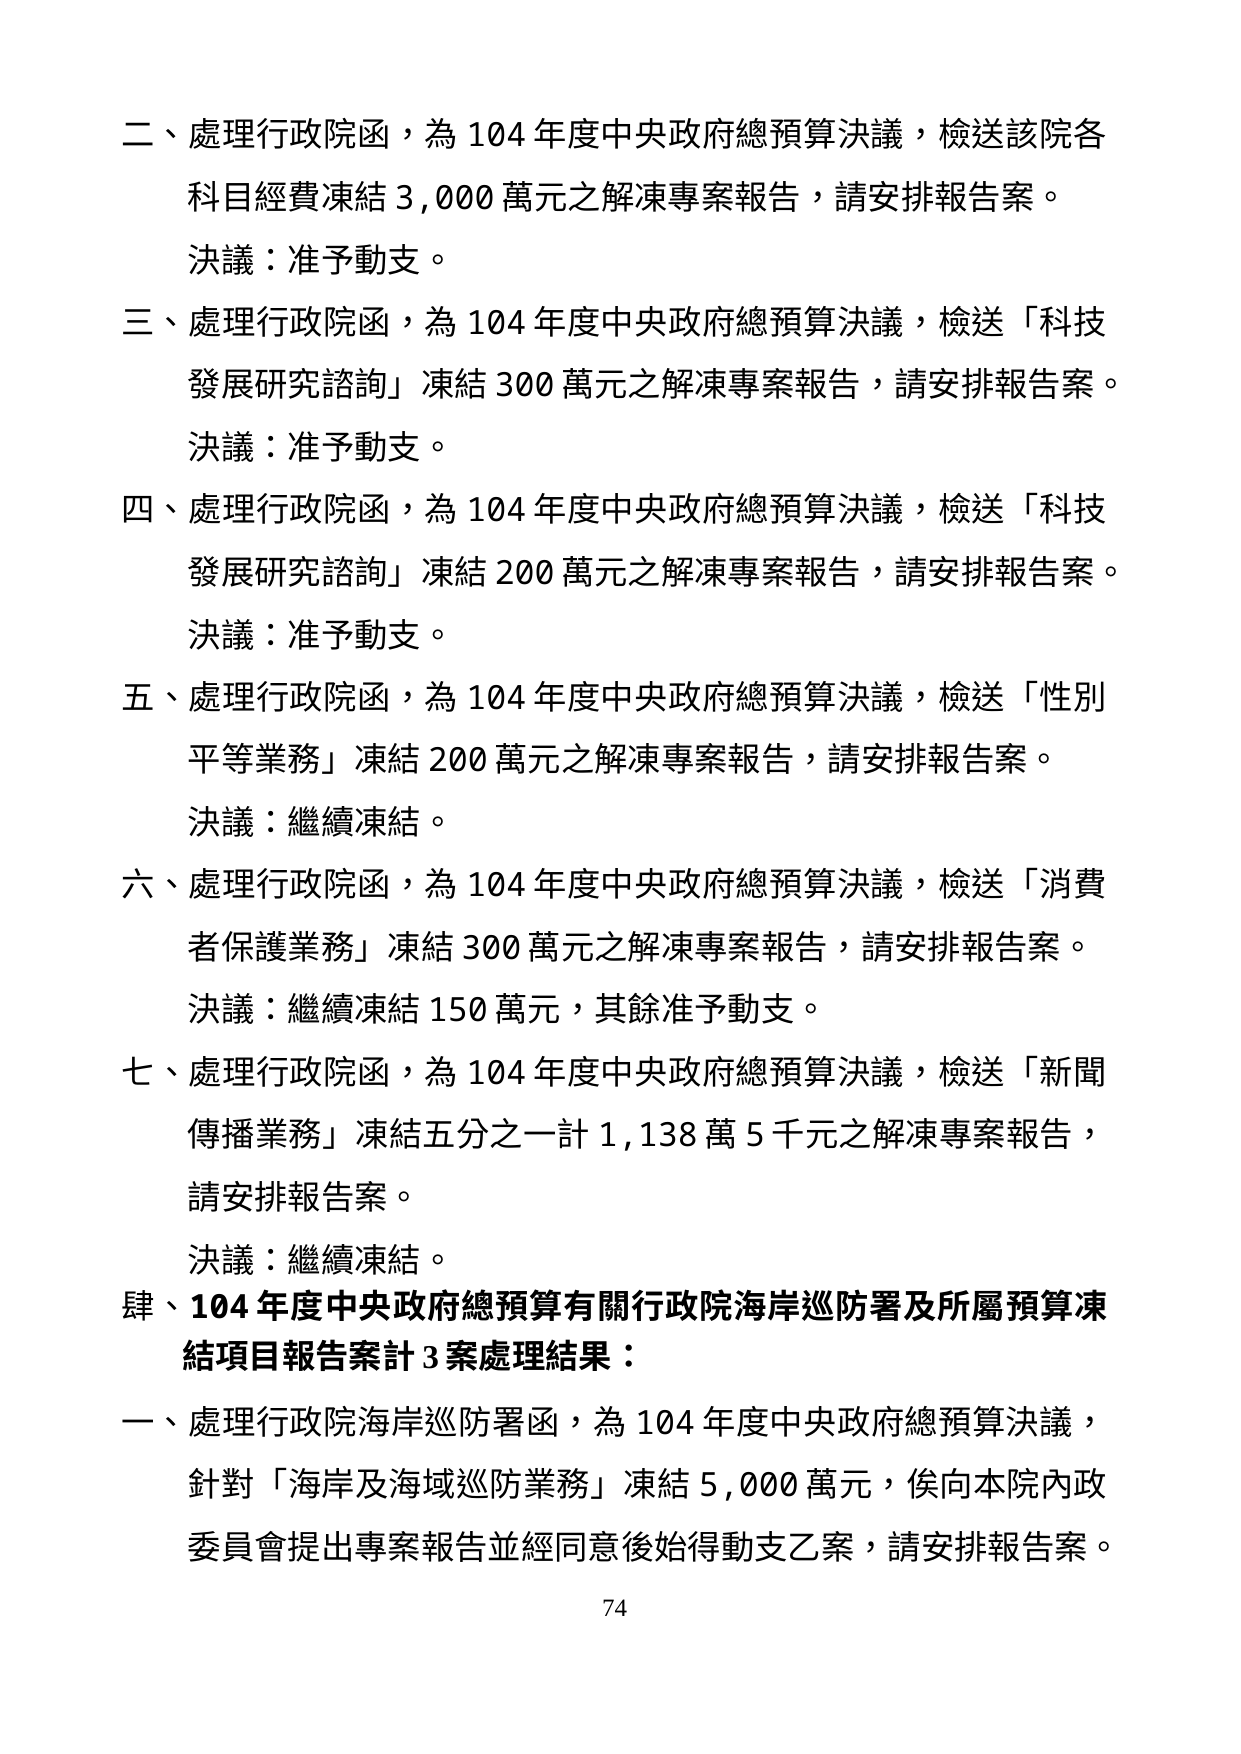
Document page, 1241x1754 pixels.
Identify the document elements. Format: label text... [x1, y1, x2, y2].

text 二、處理行政院函，為104年度中央政府總預算決議，檢送該院各科目經費凍結3,000萬元之解凍專案報告，請安排報告案。 [121, 91, 1107, 216]
text 決議：繼續凍結。 [121, 1216, 1107, 1278]
text 一、處理行政院海岸巡防署函，為104年度中央政府總預算決議，針對「海岸及海域巡防業務」凍結5,000萬元，俟向本院內政委員會提出專案報告並經同意後始得動支乙案，請安排報告案。 [121, 1378, 1107, 1566]
text 五、處理行政院函，為104年度中央政府總預算決議，檢送「性別平等業務」凍結200萬元之解凍專案報告，請安排報告案。 [121, 653, 1107, 778]
text 六、處理行政院函，為104年度中央政府總預算決議，檢送「消費者保護業務」凍結300萬元之解凍專案報告，請安排報告案。 [121, 841, 1107, 966]
text 決議：准予動支。 [121, 591, 1107, 653]
text 三、處理行政院函，為104年度中央政府總預算決議，檢送「科技發展研究諮詢」凍結300萬元之解凍專案報告，請安排報告案。 [121, 278, 1107, 403]
text 肆、104年度中央政府總預算有關行政院海岸巡防署及所屬預算凍結項目報告案計3案處理結果： [121, 1278, 1109, 1378]
text 七、處理行政院函，為104年度中央政府總預算決議，檢送「新聞傳播業務」凍結五分之一計1,138萬5千元之解凍專案報告，請安排報告案。 [121, 1028, 1107, 1216]
text 決議：繼續凍結150萬元，其餘准予動支。 [121, 966, 1107, 1028]
text 決議：准予動支。 [121, 403, 1107, 466]
text 四、處理行政院函，為104年度中央政府總預算決議，檢送「科技發展研究諮詢」凍結200萬元之解凍專案報告，請安排報告案。 [121, 466, 1107, 591]
text 決議：准予動支。 [121, 216, 1107, 278]
text 決議：繼續凍結。 [121, 778, 1107, 841]
